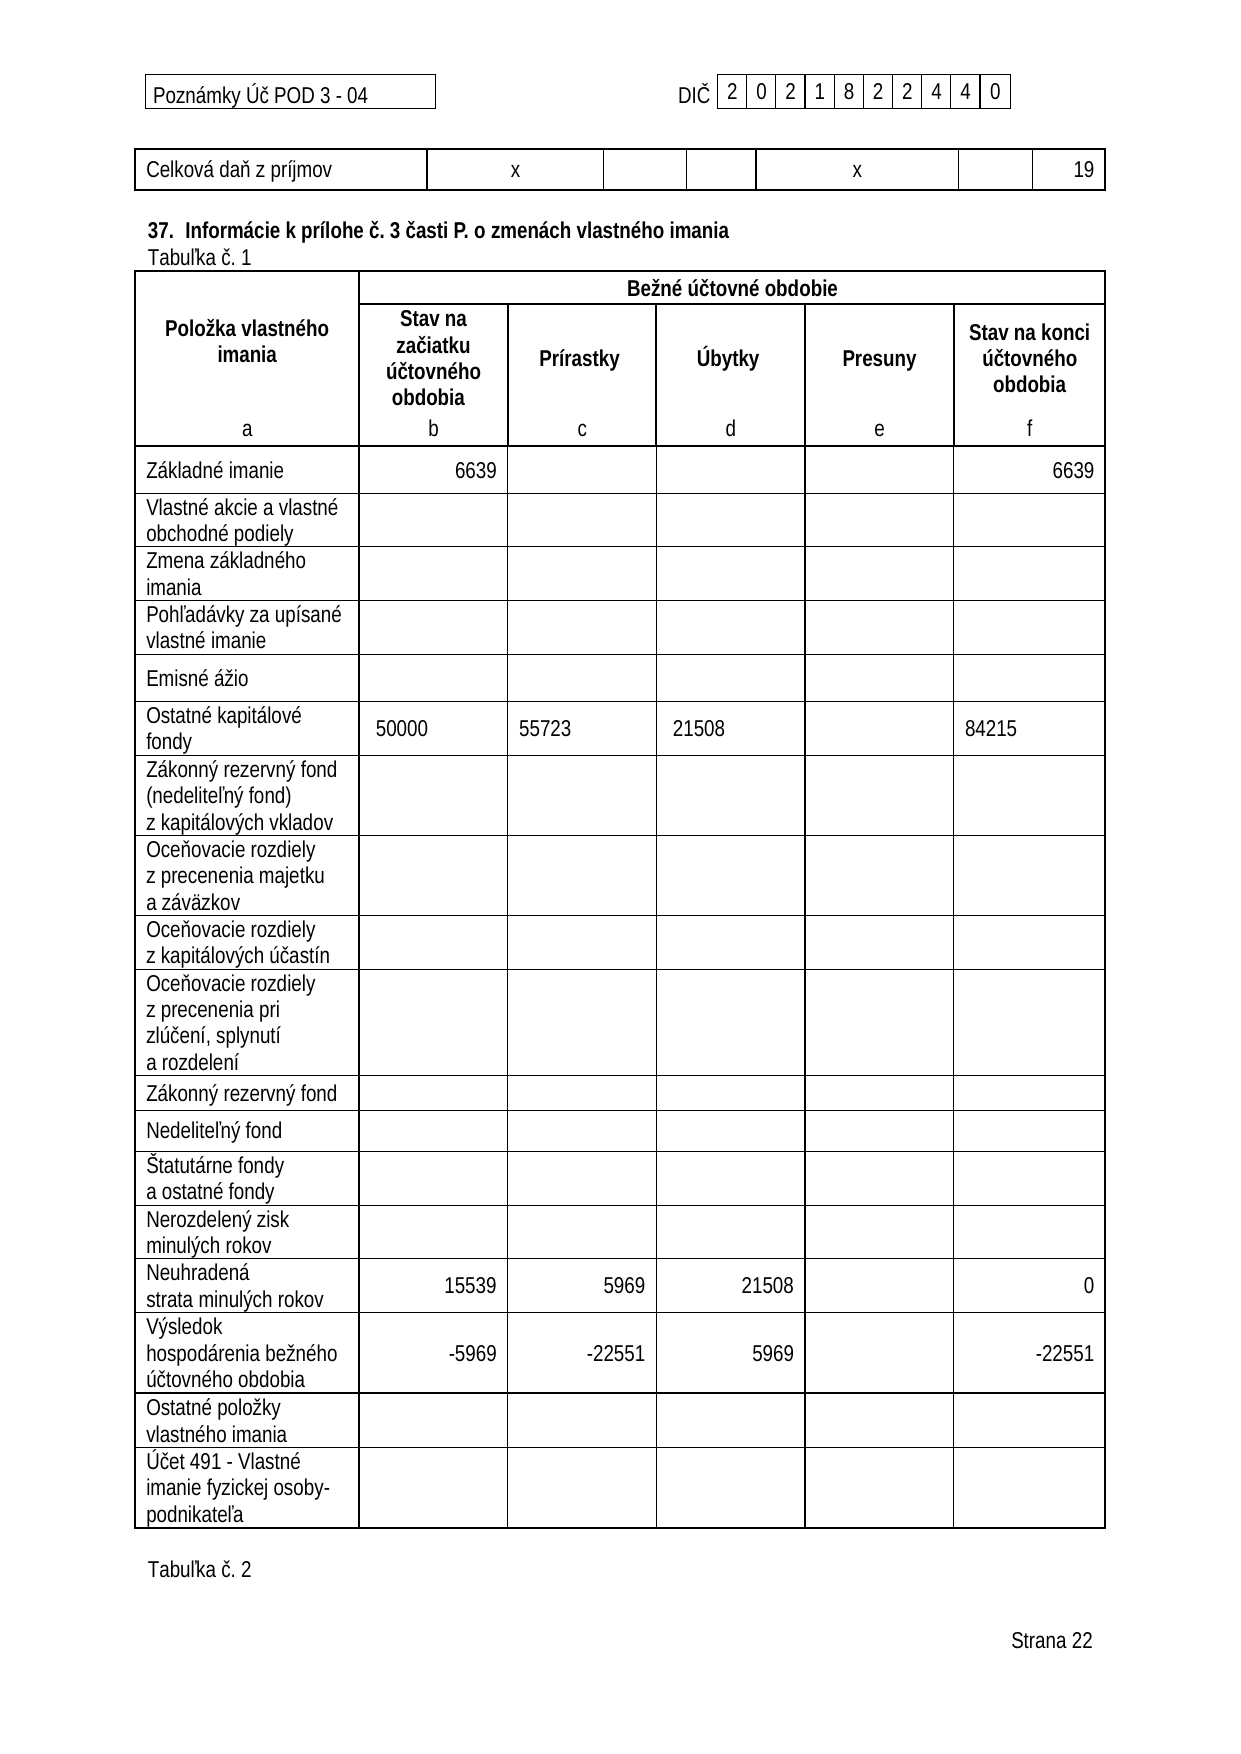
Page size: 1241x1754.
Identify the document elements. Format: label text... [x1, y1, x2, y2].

table_cell Stav na konci účtovného obdobia [955, 305, 1104, 411]
table_cell [954, 1206, 1104, 1258]
table_cell Úbytky [657, 305, 804, 411]
table_cell [657, 655, 804, 701]
table_cell -22551 [954, 1313, 1104, 1392]
table_cell [954, 547, 1104, 600]
table_cell 15539 [360, 1259, 507, 1312]
table_cell [657, 1394, 804, 1447]
table_cell Výsledok hospodárenia bežného účtovného obdobia [136, 1313, 358, 1392]
table_cell [360, 655, 507, 701]
table_cell [806, 702, 953, 755]
table_cell 55723 [508, 702, 656, 755]
table_cell Pohľadávky za upísané vlastné imanie [136, 601, 358, 654]
table_cell Ostatné kapitálové fondy [136, 702, 358, 755]
table_cell [360, 916, 507, 969]
table_cell [657, 547, 804, 600]
table_cell [360, 1394, 507, 1447]
table_cell [508, 655, 656, 701]
table_cell [360, 970, 507, 1075]
table_cell [687, 150, 755, 189]
table_cell [508, 447, 656, 492]
table_cell [806, 1076, 953, 1109]
table_header Položka vlastného imania [136, 272, 358, 411]
table_cell Zákonný rezervný fond [136, 1076, 358, 1109]
table_cell [954, 756, 1104, 835]
table_cell x [757, 150, 958, 189]
table_cell Prírastky [509, 305, 655, 411]
table_cell Ostatné položky vlastného imania [136, 1394, 358, 1447]
table_cell 19 [1033, 150, 1104, 189]
table_cell [954, 655, 1104, 701]
table_cell Nerozdelený zisk minulých rokov [136, 1206, 358, 1258]
table_cell [806, 1394, 953, 1447]
table_cell [657, 447, 804, 492]
table_cell [954, 1448, 1104, 1527]
table_cell [657, 1152, 804, 1204]
table_cell Štatutárne fondy a ostatné fondy [136, 1152, 358, 1204]
table_cell [508, 1076, 656, 1109]
table_cell 21508 [657, 702, 804, 755]
table_cell 50000 [360, 702, 507, 755]
table_cell Zákonný rezervný fond (nedeliteľný fond) z kapitálových vkladov [136, 756, 358, 835]
table_cell [508, 836, 656, 915]
table_cell [806, 916, 953, 969]
table_cell [360, 601, 507, 654]
text Tabuľka č. 1 [148, 244, 1092, 270]
text Tabuľka č. 2 [148, 1556, 1092, 1582]
table_cell [954, 1111, 1104, 1151]
table_cell [360, 756, 507, 835]
table_cell [806, 756, 953, 835]
table_cell Oceňovacie rozdiely z precenenia majetku a záväzkov [136, 836, 358, 915]
table_cell Zmena základného imania [136, 547, 358, 600]
table_cell 5969 [657, 1313, 804, 1392]
table_cell [806, 836, 953, 915]
table_cell x [428, 150, 603, 189]
table_cell [806, 970, 953, 1075]
table_cell [806, 1313, 953, 1392]
table_cell [806, 1152, 953, 1204]
table_cell [806, 601, 953, 654]
table_cell [360, 1448, 507, 1527]
table_cell 21508 [657, 1259, 804, 1312]
table_cell [954, 1076, 1104, 1109]
table_cell b [360, 411, 507, 445]
table_cell [657, 836, 804, 915]
table_cell [508, 601, 656, 654]
table_cell [806, 547, 953, 600]
table_cell [508, 756, 656, 835]
table_cell [657, 756, 804, 835]
table_cell [954, 601, 1104, 654]
table_cell Emisné ážio [136, 655, 358, 701]
table_cell [360, 1152, 507, 1204]
table_cell [360, 494, 507, 546]
table_cell [657, 1111, 804, 1151]
table_cell [508, 547, 656, 600]
table_cell 6639 [954, 447, 1104, 492]
table_cell [657, 1206, 804, 1258]
table_cell [360, 1206, 507, 1258]
table_cell Oceňovacie rozdiely z precenenia pri zlúčení, splynutí a rozdelení [136, 970, 358, 1075]
table_cell -22551 [508, 1313, 656, 1392]
table_cell [806, 1448, 953, 1527]
table_cell [360, 1076, 507, 1109]
table_cell 5969 [508, 1259, 656, 1312]
table_cell e [806, 411, 953, 445]
table_cell [657, 916, 804, 969]
table_cell [508, 1111, 656, 1151]
table_cell [508, 1206, 656, 1258]
table_cell [806, 494, 953, 546]
table_cell [657, 494, 804, 546]
table_header Bežné účtovné obdobie [360, 272, 1104, 303]
table_cell Neuhradená strata minulých rokov [136, 1259, 358, 1312]
table_cell [954, 494, 1104, 546]
table_cell [360, 547, 507, 600]
table_cell f [955, 411, 1104, 445]
table_cell [360, 1111, 507, 1151]
table_cell Vlastné akcie a vlastné obchodné podiely [136, 494, 358, 546]
table_cell [508, 1394, 656, 1447]
table_cell 0 [954, 1259, 1104, 1312]
table_cell d [657, 411, 804, 445]
table_cell [604, 150, 686, 189]
table_cell [508, 1152, 656, 1204]
table_cell [954, 916, 1104, 969]
table_cell [806, 447, 953, 492]
table_cell a [136, 411, 358, 445]
table_cell 84215 [954, 702, 1104, 755]
table_cell [657, 970, 804, 1075]
table_cell [657, 1448, 804, 1527]
table_cell 6639 [360, 447, 507, 492]
table_cell Celková daň z príjmov [136, 150, 426, 189]
table_cell [954, 836, 1104, 915]
table_cell [657, 601, 804, 654]
table_cell Oceňovacie rozdiely z kapitálových účastín [136, 916, 358, 969]
table_cell Základné imanie [136, 447, 358, 492]
table_cell [954, 1152, 1104, 1204]
table_cell [806, 1259, 953, 1312]
table_cell [508, 970, 656, 1075]
table_cell Stav na začiatku účtovného obdobia [360, 305, 507, 411]
table_cell [657, 1076, 804, 1109]
table_cell -5969 [360, 1313, 507, 1392]
table_cell [508, 1448, 656, 1527]
table_cell [806, 655, 953, 701]
table_cell [360, 836, 507, 915]
table_cell Nedeliteľný fond [136, 1111, 358, 1151]
title Informácie k prílohe č. 3 časti P. o zmenách vlastného imania [148, 217, 1092, 244]
table_cell [508, 494, 656, 546]
table_cell [954, 970, 1104, 1075]
table_cell [806, 1206, 953, 1258]
table_cell [959, 150, 1032, 189]
table_cell c [509, 411, 655, 445]
table_cell [806, 1111, 953, 1151]
table_cell Presuny [806, 305, 953, 411]
table_cell [508, 916, 656, 969]
table_cell [954, 1394, 1104, 1447]
table_cell Účet 491 - Vlastné imanie fyzickej osoby- podnikateľa [136, 1448, 358, 1527]
